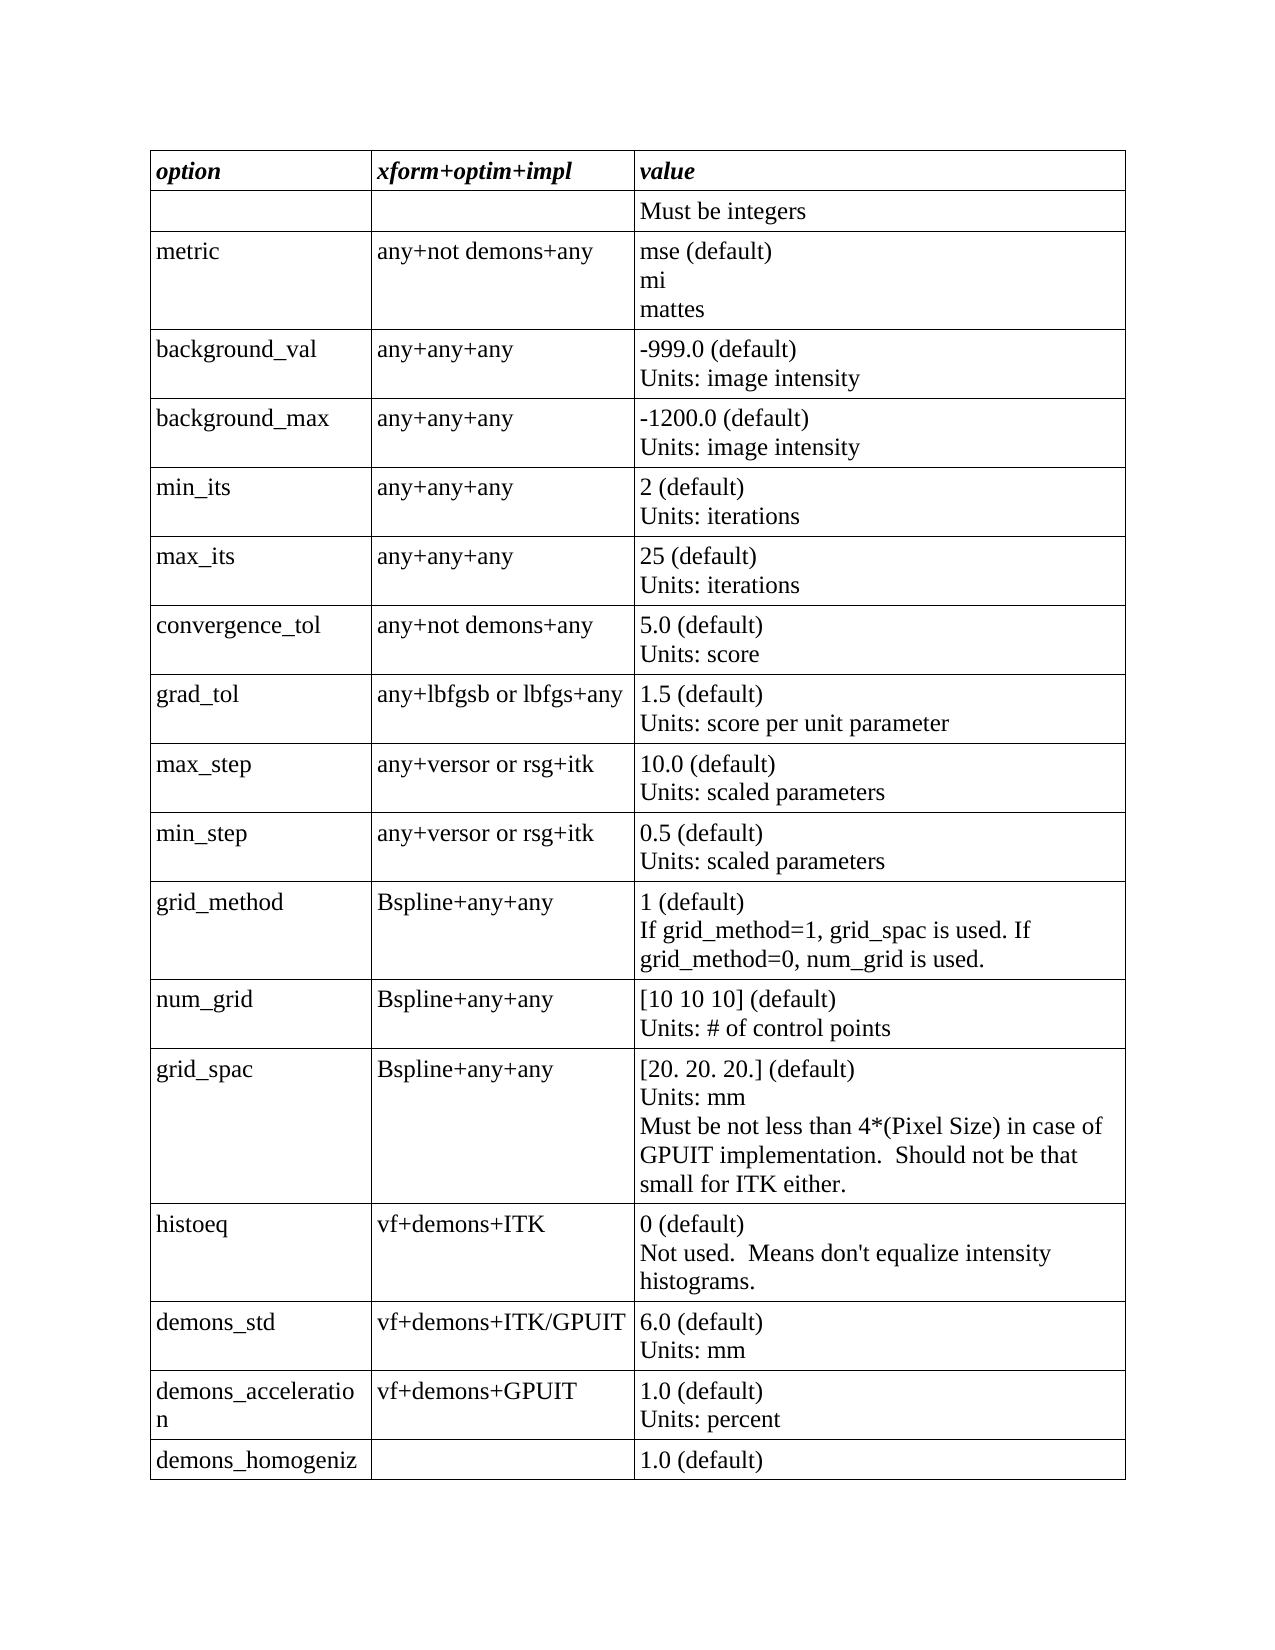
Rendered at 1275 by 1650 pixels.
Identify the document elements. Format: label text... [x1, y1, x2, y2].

table_cell vf+demons+ITK [372, 1204, 634, 1301]
table_cell any+any+any [372, 537, 634, 605]
table_header value [635, 151, 1125, 190]
table_cell min_step [151, 813, 371, 881]
table_cell 5.0 (default) Units: score [635, 606, 1125, 674]
table_cell any+lbfgsb or lbfgs+any [372, 675, 634, 743]
table_cell min_its [151, 468, 371, 536]
table_cell demons_acceleration [151, 1371, 371, 1439]
table_cell grid_spac [151, 1049, 371, 1203]
table_cell 1.5 (default) Units: score per unit parameter [635, 675, 1125, 743]
table_cell any+versor or rsg+itk [372, 744, 634, 812]
table_cell grid_method [151, 882, 371, 979]
table_cell 1.0 (default) [635, 1440, 1125, 1479]
table_cell 1 (default) If grid_method=1, grid_spac is used. If grid_method=0, num_grid is used. [635, 882, 1125, 979]
table_cell Bspline+any+any [372, 1049, 634, 1203]
table_cell 25 (default) Units: iterations [635, 537, 1125, 605]
table_cell any+not demons+any [372, 606, 634, 674]
table_cell -999.0 (default) Units: image intensity [635, 330, 1125, 397]
table_header xform+optim+impl [372, 151, 634, 190]
table_cell vf+demons+GPUIT [372, 1371, 634, 1439]
table_cell max_step [151, 744, 371, 812]
table_cell background_max [151, 399, 371, 467]
table_cell 0 (default) Not used. Means don't equalize intensity histograms. [635, 1204, 1125, 1301]
table_cell any+any+any [372, 399, 634, 467]
table_cell any+any+any [372, 468, 634, 536]
table_cell [151, 191, 371, 231]
table_cell histoeq [151, 1204, 371, 1301]
table_cell vf+demons+ITK/GPUIT [372, 1302, 634, 1370]
table_cell demons_std [151, 1302, 371, 1370]
table_cell mse (default) mi mattes [635, 232, 1125, 328]
table_header option [151, 151, 371, 190]
table_cell Bspline+any+any [372, 980, 634, 1048]
table_cell grad_tol [151, 675, 371, 743]
table_cell any+any+any [372, 330, 634, 397]
table_cell metric [151, 232, 371, 328]
table_cell any+not demons+any [372, 232, 634, 328]
table_cell [10 10 10] (default) Units: # of control points [635, 980, 1125, 1048]
table_cell num_grid [151, 980, 371, 1048]
table_cell Must be integers [635, 191, 1125, 231]
table_cell background_val [151, 330, 371, 397]
table_cell 2 (default) Units: iterations [635, 468, 1125, 536]
table_cell -1200.0 (default) Units: image intensity [635, 399, 1125, 467]
table_cell 10.0 (default) Units: scaled parameters [635, 744, 1125, 812]
table_cell 0.5 (default) Units: scaled parameters [635, 813, 1125, 881]
table_cell 1.0 (default) Units: percent [635, 1371, 1125, 1439]
table_cell convergence_tol [151, 606, 371, 674]
table_cell max_its [151, 537, 371, 605]
table_cell any+versor or rsg+itk [372, 813, 634, 881]
table_cell 6.0 (default) Units: mm [635, 1302, 1125, 1370]
table_cell demons_homogeniz [151, 1440, 371, 1479]
table_cell [372, 1440, 634, 1479]
table_cell [20. 20. 20.] (default) Units: mm Must be not less than 4*(Pixel Size) in case of GPUIT implementation. Should not be that small for ITK either. [635, 1049, 1125, 1203]
table_cell [372, 191, 634, 231]
table_cell Bspline+any+any [372, 882, 634, 979]
